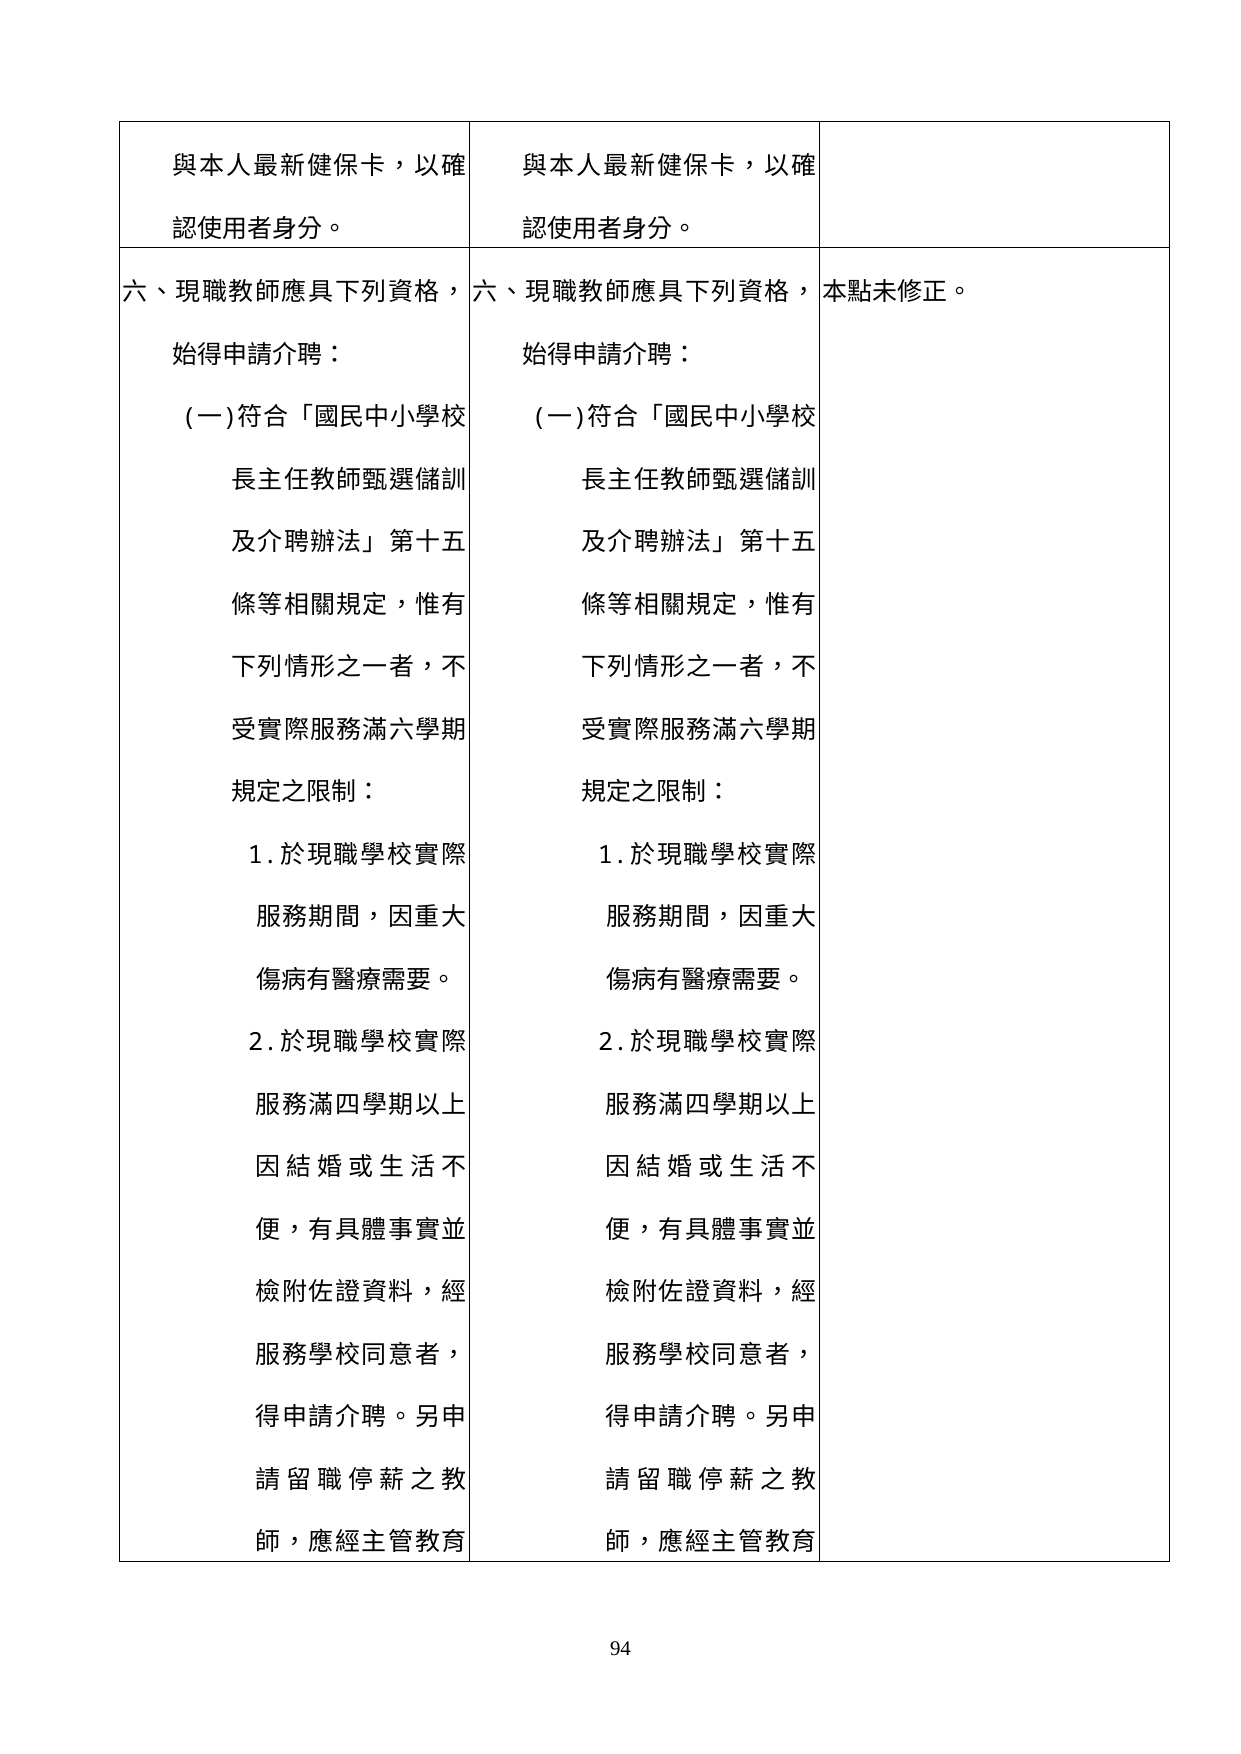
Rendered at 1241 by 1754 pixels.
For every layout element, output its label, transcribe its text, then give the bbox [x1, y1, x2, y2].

table_cell [820, 122, 1169, 247]
table_cell 本點未修正。 [820, 248, 1169, 1561]
table_cell 與本人最新健保卡，以確認使用者身分。 [120, 122, 469, 247]
table_cell 六、現職教師應具下列資格，始得申請介聘： (一)符合「國民中小學校長主任教師甄選儲訓及介聘辦法」第十五條等相關規定，惟有下列情形之一者，不受實際服務滿六學期規定之限制： 1.於現職學校實際服務期間，因重大傷病有醫療需要。 2.於現職學校實際服務滿四學期以上因結婚或生活不便，有具體事實並檢附佐證資料，經服務學校同意者，得申請介聘。另申請留職停薪之教師，應經主管教育 [470, 248, 819, 1561]
table_cell 六、現職教師應具下列資格，始得申請介聘： (一)符合「國民中小學校長主任教師甄選儲訓及介聘辦法」第十五條等相關規定，惟有下列情形之一者，不受實際服務滿六學期規定之限制： 1.於現職學校實際服務期間，因重大傷病有醫療需要。 2.於現職學校實際服務滿四學期以上因結婚或生活不便，有具體事實並檢附佐證資料，經服務學校同意者，得申請介聘。另申請留職停薪之教師，應經主管教育 [120, 248, 469, 1561]
table_cell 與本人最新健保卡，以確認使用者身分。 [470, 122, 819, 247]
